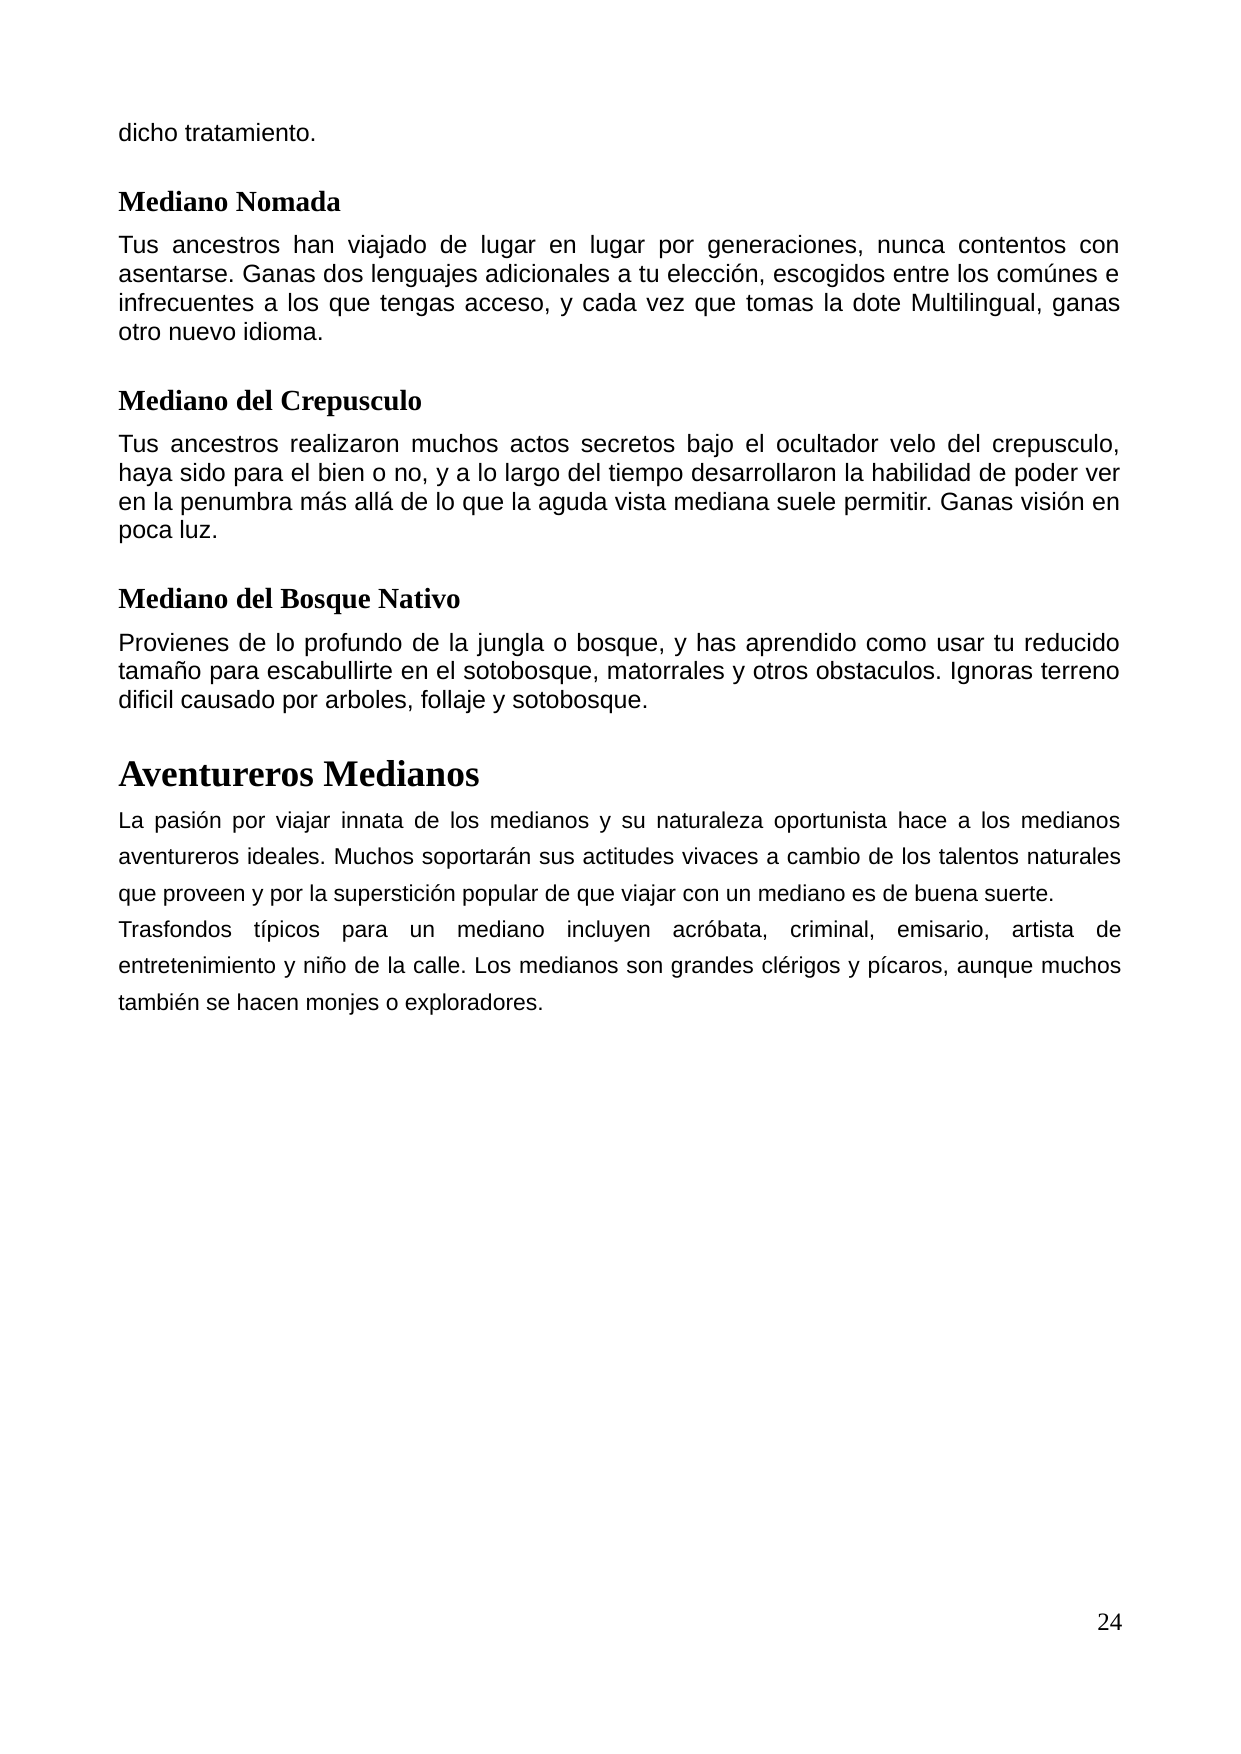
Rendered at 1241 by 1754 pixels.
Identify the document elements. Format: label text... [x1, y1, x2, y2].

subtitle Mediano del Bosque Nativo [118, 581, 1122, 615]
text Tus ancestros realizaron muchos actos secretos bajo el ocultador velo del crepusculo, haya sido para el bien o no, y a lo largo del tiempo desarrollaron la habilidad de poder ver en la penumbra más allá de lo que la aguda vista mediana suele permitir. Ganas visión en poca luz. [118, 429, 1122, 544]
text Provienes de lo profundo de la jungla o bosque, y has aprendido como usar tu reducido tamaño para escabullirte en el sotobosque, matorrales y otros obstaculos. Ignoras terreno dificil causado por arboles, follaje y sotobosque. [118, 627, 1122, 714]
text Tus ancestros han viajado de lugar en lugar por generaciones, nunca contentos con asentarse. Ganas dos lenguajes adicionales a tu elección, escogidos entre los comúnes e infrecuentes a los que tengas acceso, y cada vez que tomas la dote Multilingual, ganas otro nuevo idioma. [118, 230, 1122, 345]
subtitle Mediano Nomada [118, 184, 1122, 218]
subtitle Mediano del Crepusculo [118, 383, 1122, 416]
text Trasfondos típicos para un mediano incluyen acróbata, criminal, emisario, artista de entretenimiento y niño de la calle. Los medianos son grandes clérigos y pícaros, aunque muchos también se hacen monjes o exploradores. [118, 916, 1122, 1015]
text La pasión por viajar innata de los medianos y su naturaleza oportunista hace a los medianos aventureros ideales. Muchos soportarán sus actitudes vivaces a cambio de los talentos naturales que proveen y por la superstición popular de que viajar con un mediano es de buena suerte. [118, 807, 1122, 906]
subtitle Aventureros Medianos [118, 751, 1122, 794]
text dicho tratamiento. [118, 118, 1122, 147]
